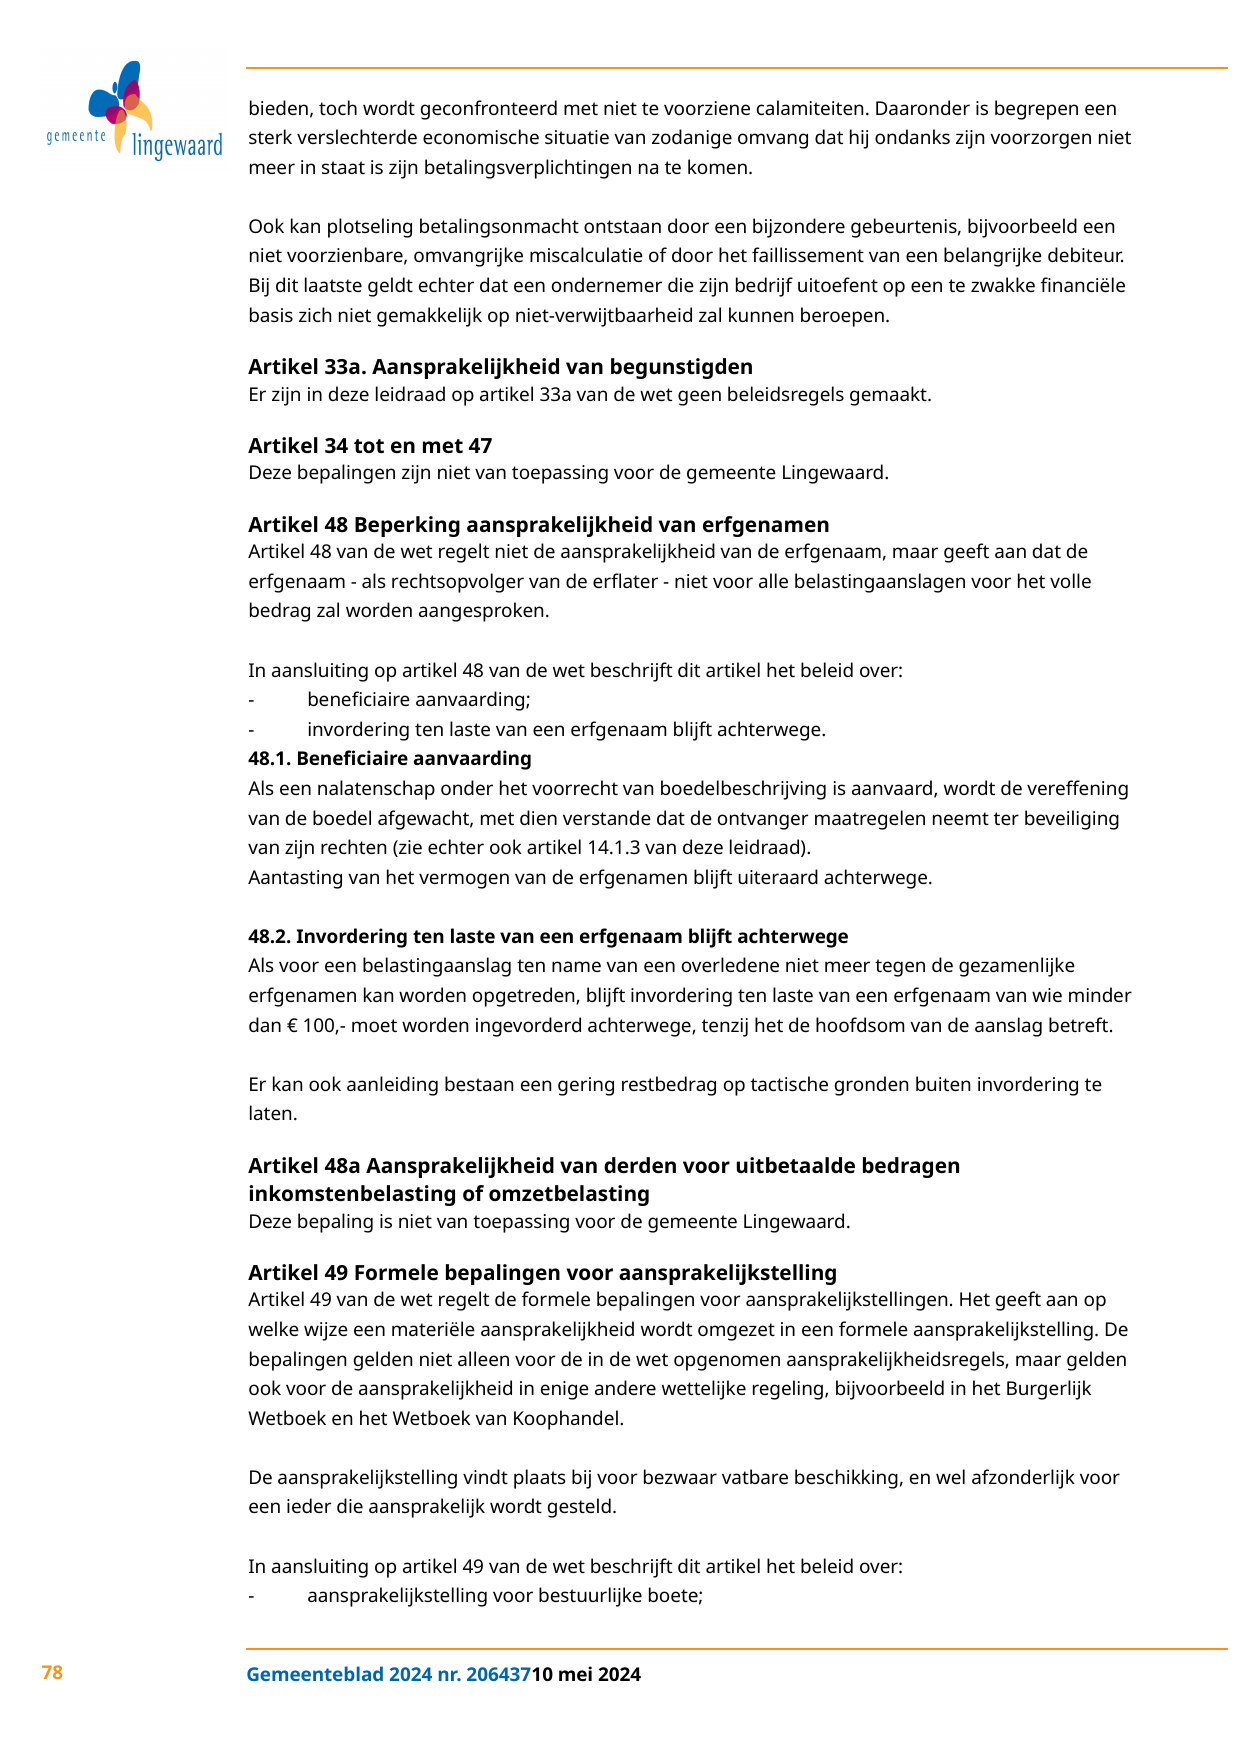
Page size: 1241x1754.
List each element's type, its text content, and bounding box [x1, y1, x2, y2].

text Er kan ook aanleiding bestaan een gering restbedrag op tactische gronden buiten invordering te laten. [248, 1071, 1152, 1126]
text Als voor een belastingaanslag ten name van een overledene niet meer tegen de gezamenlijke erfgenamen kan worden opgetreden, blijft invordering ten laste van een erfgenaam van wie minder dan € 100,- moet worden ingevorderd achterwege, tenzij het de hoofdsom van de aanslag betreft. [248, 953, 1152, 1037]
text Er zijn in deze leidraad op artikel 33a van de wet geen beleidsregels gemaakt. [248, 381, 1152, 406]
list invordering ten laste van een erfgenaam blijft achterwege. [248, 716, 1152, 742]
list beneficiaire aanvaarding; [248, 686, 1152, 712]
text bieden, toch wordt geconfronteerd met niet te voorziene calamiteiten. Daaronder is begrepen een sterk verslechterde economische situatie van zodanige omvang dat hij ondanks zijn voorzorgen niet meer in staat is zijn betalingsverplichtingen na te komen. [248, 95, 1152, 180]
list aansprakelijkstelling voor bestuurlijke boete; [248, 1582, 1152, 1608]
text Als een nalatenschap onder het voorrecht van boedelbeschrijving is aanvaard, wordt de vereffening van de boedel afgewacht, met dien verstande dat de ontvanger maatregelen neemt ter beveiliging van zijn rechten (zie echter ook artikel 14.1.3 van deze leidraad). [248, 775, 1152, 860]
text Deze bepaling is niet van toepassing voor de gemeente Lingewaard. [248, 1208, 1152, 1233]
text Artikel 48a Aansprakelijkheid van derden voor uitbetaalde bedragen inkomstenbelasting of omzetbelasting [248, 1151, 1152, 1208]
text Aantasting van het vermogen van de erfgenamen blijft uiteraard achterwege. [248, 864, 1152, 889]
picture [41, 47, 231, 172]
text 48.1. Beneficiaire aanvaarding [248, 746, 1152, 771]
text In aansluiting op artikel 48 van de wet beschrijft dit artikel het beleid over: [248, 657, 1152, 682]
text Artikel 48 van de wet regelt niet de aansprakelijkheid van de erfgenaam, maar geeft aan dat de erfgenaam - als rechtsopvolger van de erflater - niet voor alle belastingaanslagen voor het volle bedrag zal worden aangesproken. [248, 538, 1152, 623]
text Artikel 49 van de wet regelt de formele bepalingen voor aansprakelijkstellingen. Het geeft aan op welke wijze een materiële aansprakelijkheid wordt omgezet in een formele aansprakelijkstelling. De bepalingen gelden niet alleen voor de in de wet opgenomen aansprakelijkheidsregels, maar gelden ook voor de aansprakelijkheid in enige andere wettelijke regeling, bijvoorbeeld in het Burgerlijk Wetboek en het Wetboek van Koophandel. [248, 1287, 1152, 1431]
text Artikel 34 tot en met 47 [248, 431, 1152, 459]
text Deze bepalingen zijn niet van toepassing voor de gemeente Lingewaard. [248, 459, 1152, 485]
text Artikel 33a. Aansprakelijkheid van begunstigden [248, 352, 1152, 381]
text Ook kan plotseling betalingsonmacht ontstaan door een bijzondere gebeurtenis, bijvoorbeeld een niet voorzienbare, omvangrijke miscalculatie of door het faillissement van een belangrijke debiteur. Bij dit laatste geldt echter dat een ondernemer die zijn bedrijf uitoefent op een te zwakke financiële basis zich niet gemakkelijk op niet-verwijtbaarheid zal kunnen beroepen. [248, 213, 1152, 328]
text De aansprakelijkstelling vindt plaats bij voor bezwaar vatbare beschikking, en wel afzonderlijk voor een ieder die aansprakelijk wordt gesteld. [248, 1464, 1152, 1519]
text In aansluiting op artikel 49 van de wet beschrijft dit artikel het beleid over: [248, 1553, 1152, 1579]
text Artikel 48 Beperking aansprakelijkheid van erfgenamen [248, 510, 1152, 538]
text Artikel 49 Formele bepalingen voor aansprakelijkstelling [248, 1258, 1152, 1287]
text 48.2. Invordering ten laste van een erfgenaam blijft achterwege [248, 923, 1152, 949]
